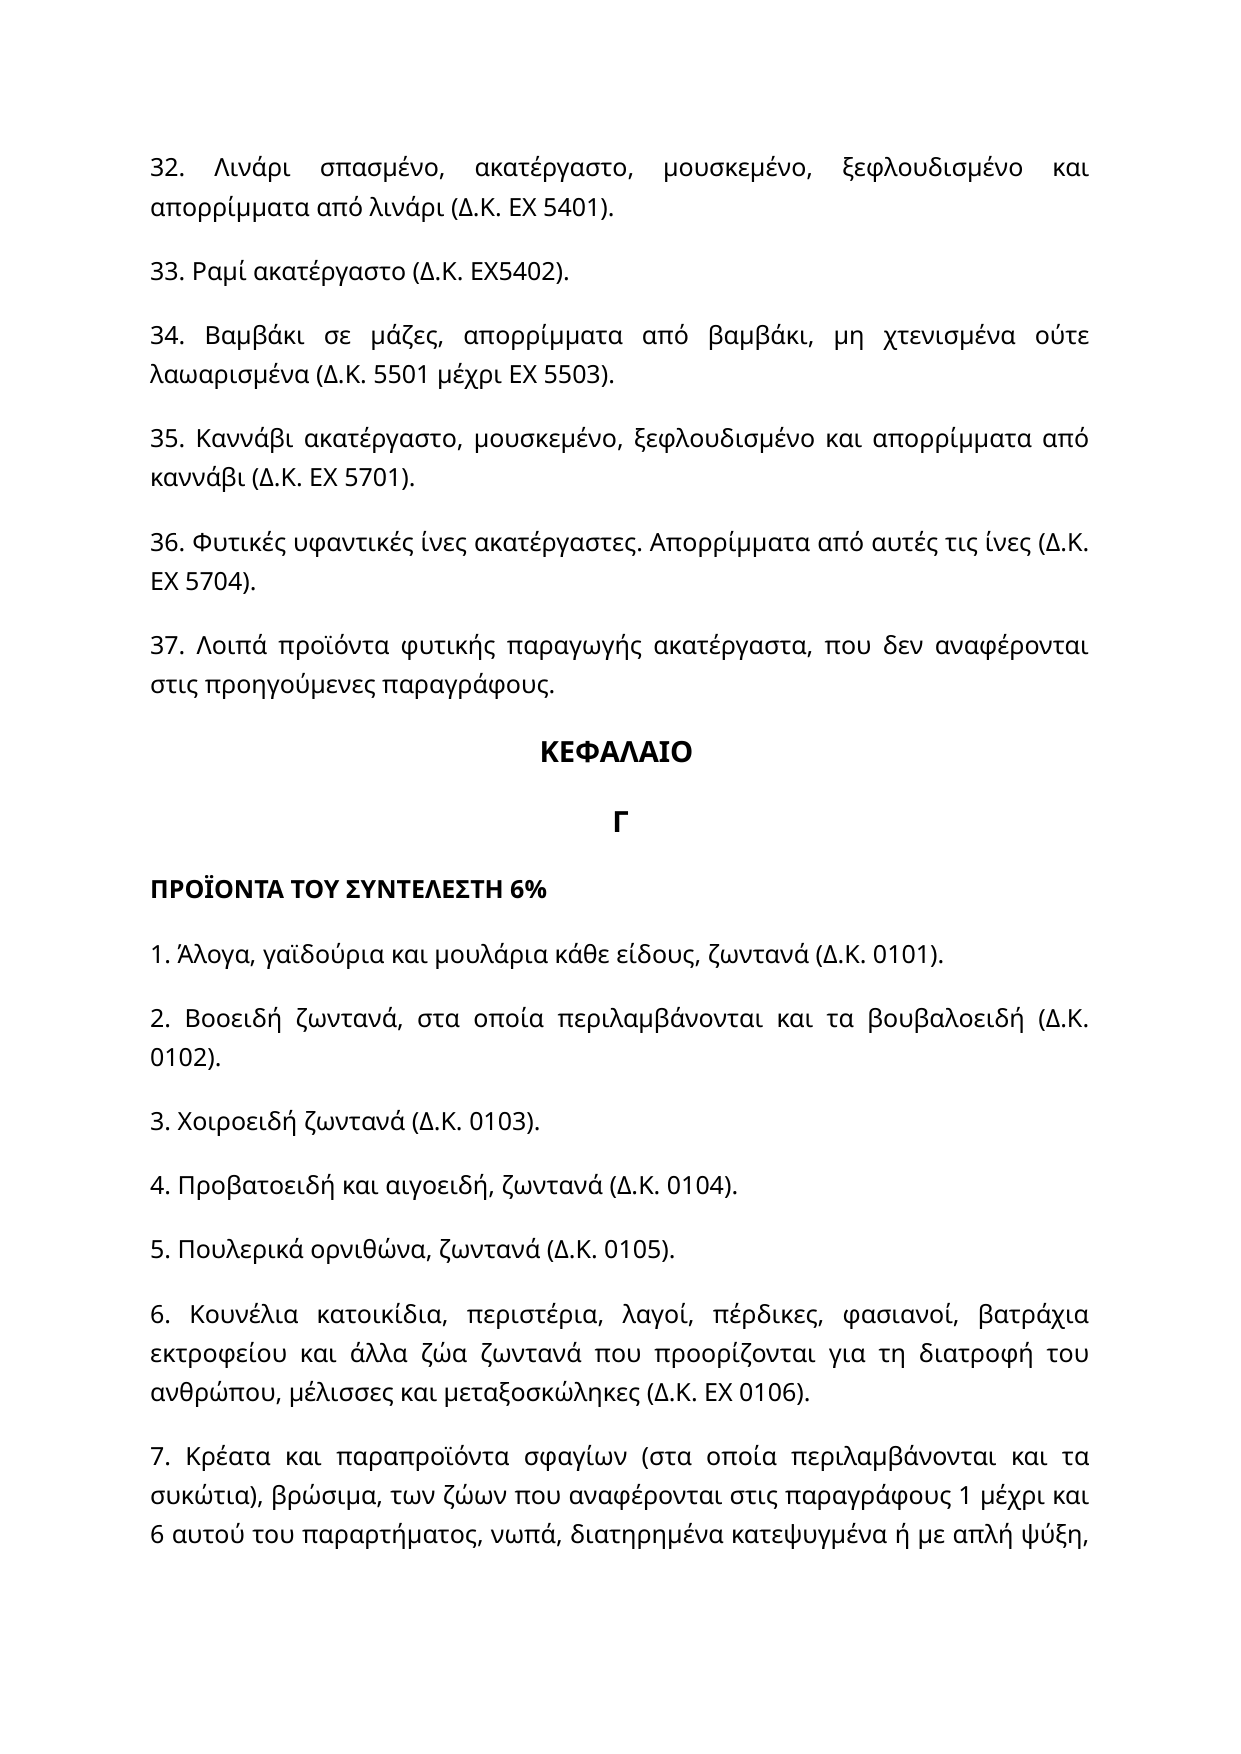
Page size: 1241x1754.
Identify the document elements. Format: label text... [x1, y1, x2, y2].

subtitle Γ [150, 801, 1090, 841]
text 35. Καννάβι ακατέργαστο, μουσκεμένο, ξεφλουδισμένο και απορρίμματα από καννάβι (Δ.Κ. ΕΧ 5701). [150, 421, 1090, 494]
text 2. Βοοειδή ζωντανά, στα οποία περιλαμβάνονται και τα βουβαλοειδή (Δ.Κ. 0102). [150, 1000, 1090, 1074]
text 5. Πουλερικά ορνιθώνα, ζωντανά (Δ.Κ. 0105). [150, 1232, 1090, 1266]
text 7. Κρέατα και παραπροϊόντα σφαγίων (στα οποία περιλαμβάνονται και τα συκώτια), βρώσιμα, των ζώων που αναφέρονται στις παραγράφους 1 μέχρι και 6 αυτού του παραρτήματος, νωπά, διατηρημένα κατεψυγμένα ή με απλή ψύξη, [150, 1439, 1090, 1551]
text 32. Λινάρι σπασμένο, ακατέργαστο, μουσκεμένο, ξεφλουδισμένο και απορρίμματα από λινάρι (Δ.Κ. ΕΧ 5401). [150, 150, 1090, 223]
subtitle ΚΕΦΑΛΑΙΟ [150, 731, 1090, 771]
text 3. Χοιροειδή ζωντανά (Δ.Κ. 0103). [150, 1104, 1090, 1138]
text 4. Προβατοειδή και αιγοειδή, ζωντανά (Δ.Κ. 0104). [150, 1168, 1090, 1202]
text 33. Ραμί ακατέργαστο (Δ.Κ. ΕΧ5402). [150, 253, 1090, 287]
text 6. Κουνέλια κατοικίδια, περιστέρια, λαγοί, πέρδικες, φασιανοί, βατράχια εκτροφείου και άλλα ζώα ζωντανά που προορίζονται για τη διατροφή του ανθρώπου, μέλισ­σες και μεταξοσκώληκες (Δ.Κ. ΕΧ 0106). [150, 1296, 1090, 1409]
text ΠΡΟΪΟΝΤΑ ΤΟΥ ΣΥΝΤΕΛΕΣΤΗ 6% [150, 872, 1090, 906]
text 1. Άλογα, γαϊδούρια και μουλάρια κάθε είδους, ζωντανά (Δ.Κ. 0101). [150, 936, 1090, 970]
text 37. Λοιπά προϊόντα φυτικής παραγωγής ακατέργαστα, που δεν αναφέρονται στις προηγούμενες παραγράφους. [150, 627, 1090, 701]
text 36. Φυτικές υφαντικές ίνες ακατέργαστες. Απορρίμματα από αυτές τις ίνες (Δ.Κ. ΕΧ 5704). [150, 524, 1090, 597]
text 34. Βαμβάκι σε μάζες, απορρίμματα από βαμβάκι, μη χτενισμένα ούτε λαωαρισμένα (Δ.Κ. 5501 μέχρι ΕΧ 5503). [150, 317, 1090, 391]
